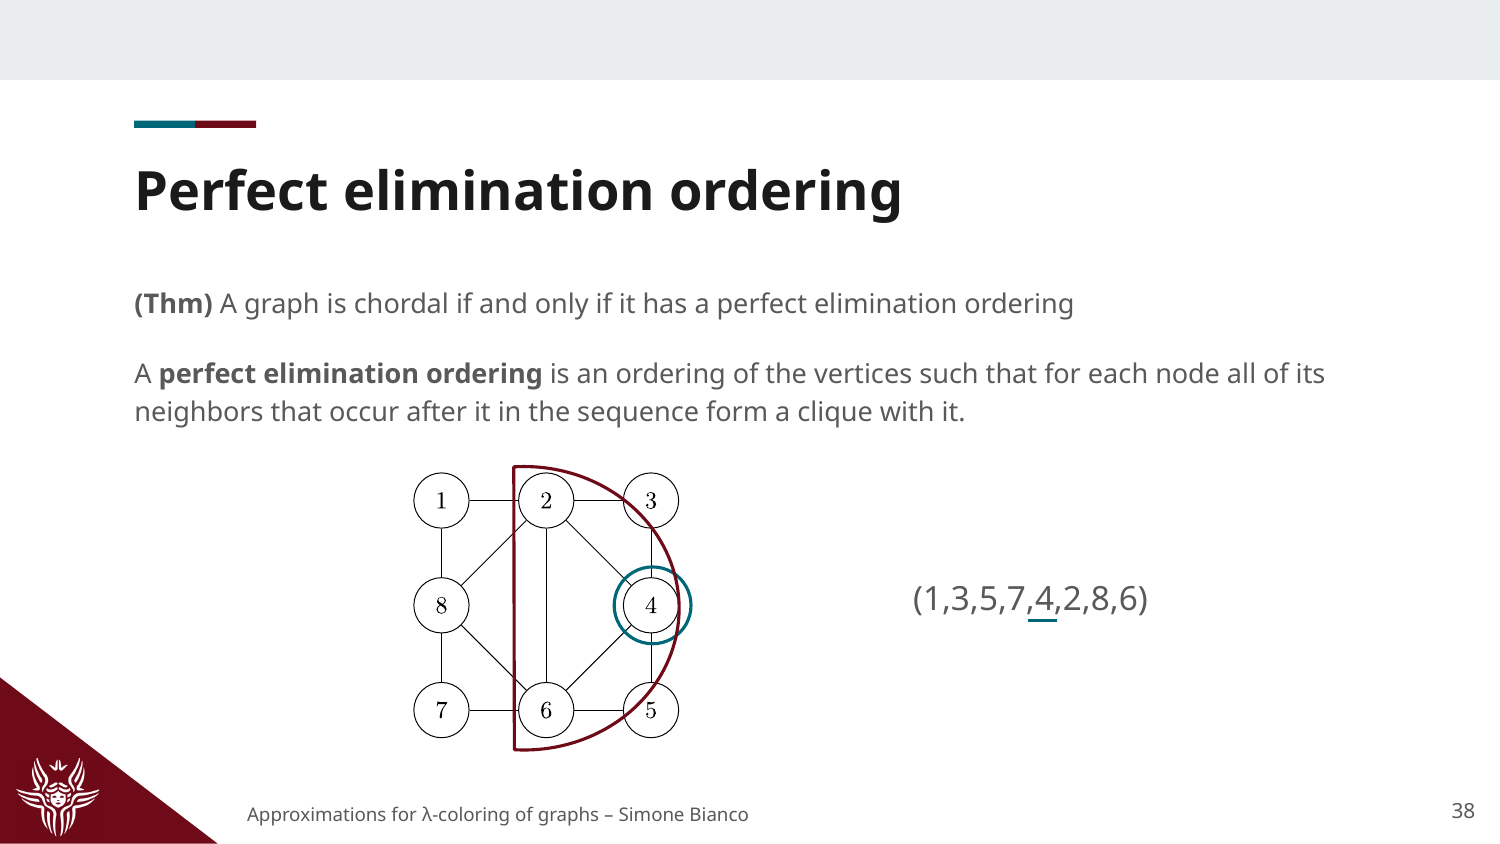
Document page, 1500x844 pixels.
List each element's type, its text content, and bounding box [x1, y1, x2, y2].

picture [616, 569, 677, 642]
text_box Approximations for λ-coloring of graphs – Simone Bianco [232, 783, 1193, 839]
picture [413, 472, 512, 739]
title Perfect elimination ordering [119, 141, 1381, 230]
picture [516, 472, 673, 739]
picture [576, 472, 680, 575]
list (Thm) A graph is chordal if and only if it has a perfect elimination ordering A perfect elimination ordering is an ordering of the vertices such that for each node all of its neighbors that occur after it in the sequence form a clique with it. [119, 266, 1418, 637]
picture [16, 758, 100, 839]
slide_number [1400, 779, 1491, 844]
text_box (1,3,5,7,4,2,8,6) [879, 561, 1182, 665]
picture [591, 636, 680, 739]
